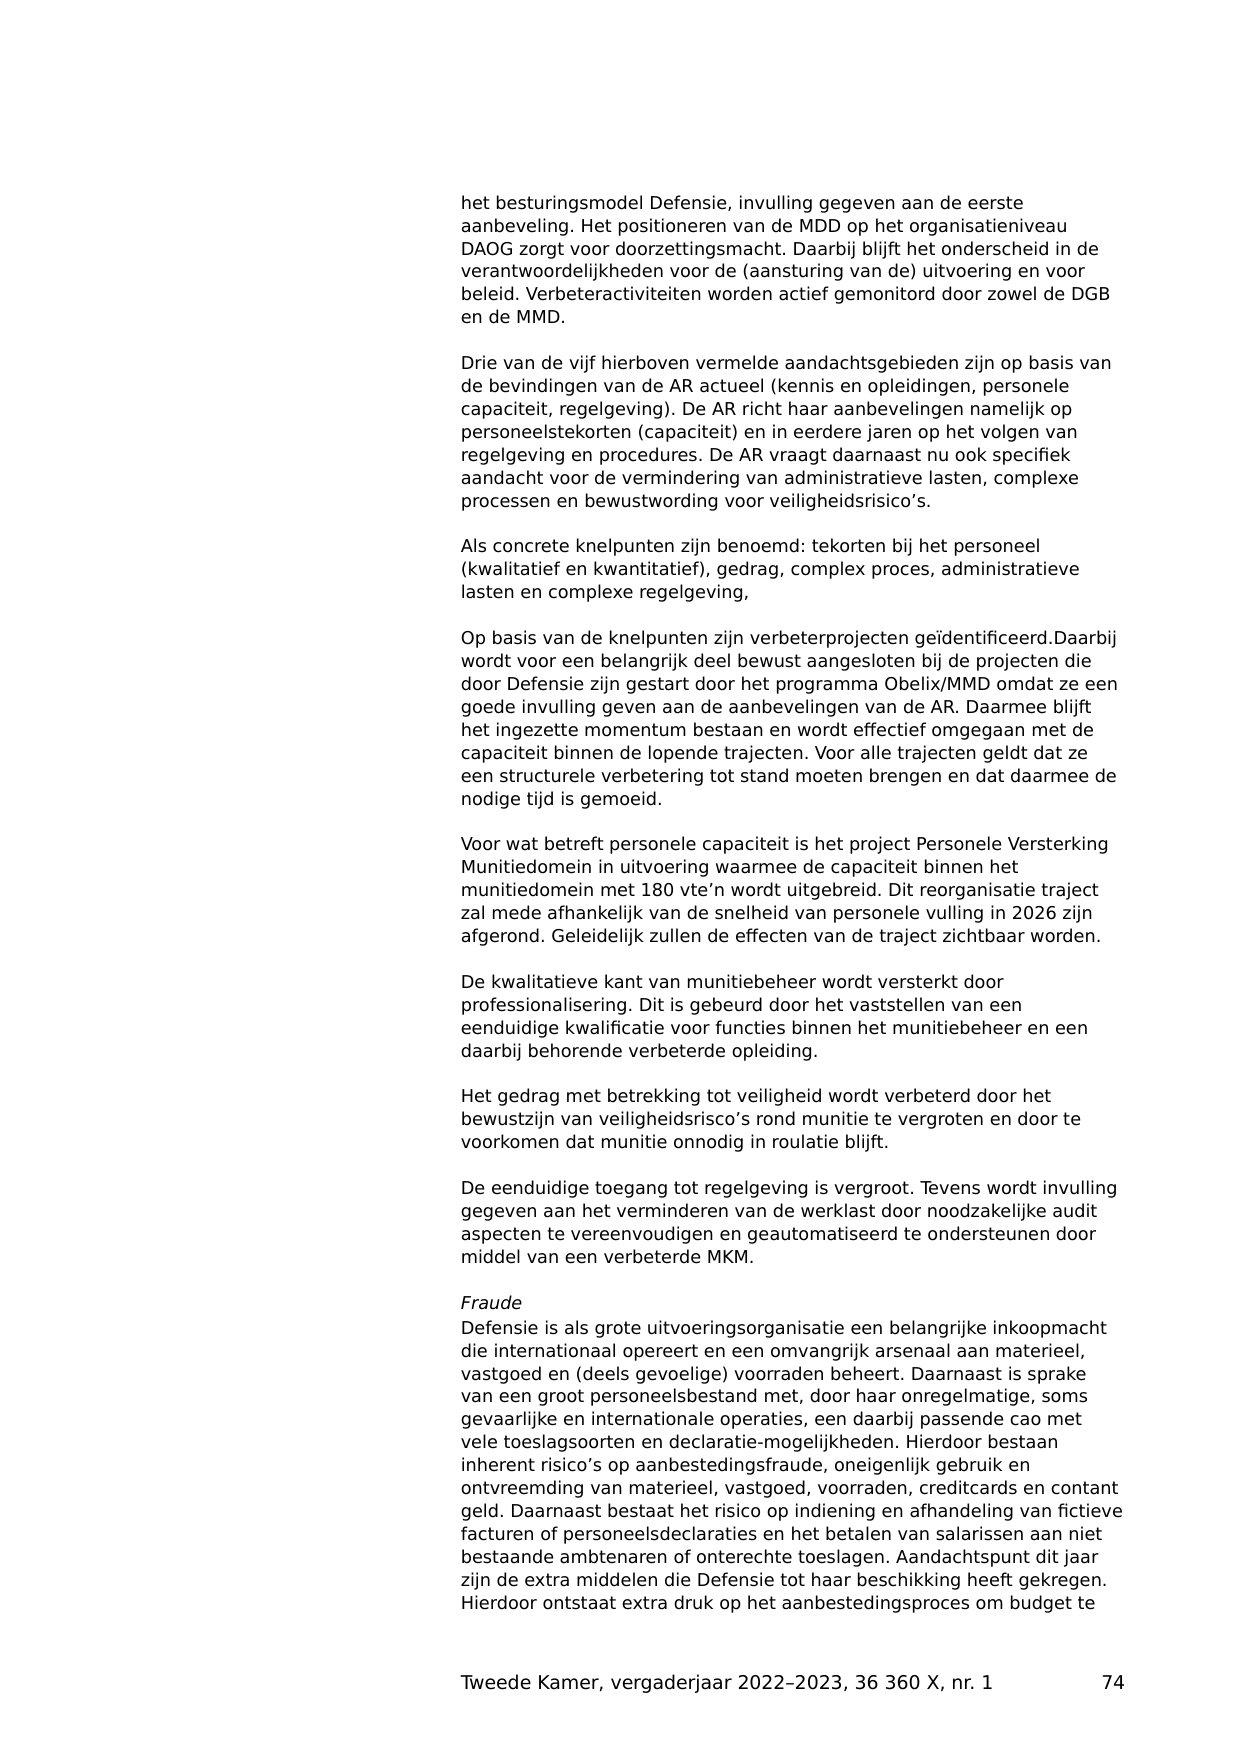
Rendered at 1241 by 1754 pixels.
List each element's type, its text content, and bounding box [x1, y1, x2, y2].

text Defensie is als grote uitvoeringsorganisatie een belangrijke inkoopmacht die internationaal opereert en een omvangrijk arsenaal aan materieel, vastgoed en (deels gevoelige) voorraden beheert. Daarnaast is sprake van een groot personeelsbestand met, door haar onregelmatige, soms gevaarlijke en internationale operaties, een daarbij passende cao met vele toeslagsoorten en declaratie-mogelijkheden. Hierdoor bestaan inherent risico’s op aanbestedingsfraude, oneigenlijk gebruik en ontvreemding van materieel, vastgoed, voorraden, creditcards en contant geld. Daarnaast bestaat het risico op indiening en afhandeling van fictieve facturen of personeelsdeclaraties en het betalen van salarissen aan niet bestaande ambtenaren of onterechte toeslagen. Aandachtspunt dit jaar zijn de extra middelen die Defensie tot haar beschikking heeft gekregen. Hierdoor ontstaat extra druk op het aanbestedingsproces om budget te [461, 1316, 1125, 1614]
text Fraude [461, 1291, 1125, 1314]
text De kwalitatieve kant van munitiebeheer wordt versterkt door professionalisering. Dit is gebeurd door het vaststellen van een eenduidige kwalificatie voor functies binnen het munitiebeheer en een daarbij behorende verbeterde opleiding. [461, 970, 1125, 1062]
text De eenduidige toegang tot regelgeving is vergroot. Tevens wordt invulling gegeven aan het verminderen van de werklast door noodzakelijke audit aspecten te vereenvoudigen en geautomatiseerd te ondersteunen door middel van een verbeterde MKM. [461, 1176, 1125, 1268]
text Drie van de vijf hierboven vermelde aandachtsgebieden zijn op basis van de bevindingen van de AR actueel (kennis en opleidingen, personele capaciteit, regelgeving). De AR richt haar aanbevelingen namelijk op personeelstekorten (capaciteit) en in eerdere jaren op het volgen van regelgeving en procedures. De AR vraagt daarnaast nu ook specifiek aandacht voor de vermindering van administratieve lasten, complexe processen en bewustwording voor veiligheidsrisico’s. [461, 351, 1125, 512]
text Het gedrag met betrekking tot veiligheid wordt verbeterd door het bewustzijn van veiligheidsrisco’s rond munitie te vergroten en door te voorkomen dat munitie onnodig in roulatie blijft. [461, 1084, 1125, 1153]
text het besturingsmodel Defensie, invulling gegeven aan de eerste aanbeveling. Het positioneren van de MDD op het organisatieniveau DAOG zorgt voor doorzettingsmacht. Daarbij blijft het onderscheid in de verantwoordelijkheden voor de (aansturing van de) uitvoering en voor beleid. Verbeteractiviteiten worden actief gemonitord door zowel de DGB en de MMD. [461, 191, 1125, 328]
text Op basis van de knelpunten zijn verbeterprojecten geïdentificeerd.Daarbij wordt voor een belangrijk deel bewust aangesloten bij de projecten die door Defensie zijn gestart door het programma Obelix/MMD omdat ze een goede invulling geven aan de aanbevelingen van de AR. Daarmee blijft het ingezette momentum bestaan en wordt effectief omgegaan met de capaciteit binnen de lopende trajecten. Voor alle trajecten geldt dat ze een structurele verbetering tot stand moeten brengen en dat daarmee de nodige tijd is gemoeid. [461, 626, 1125, 809]
text Voor wat betreft personele capaciteit is het project Personele Versterking Munitiedomein in uitvoering waarmee de capaciteit binnen het munitiedomein met 180 vte’n wordt uitgebreid. Dit reorganisatie traject zal mede afhankelijk van de snelheid van personele vulling in 2026 zijn afgerond. Geleidelijk zullen de effecten van de traject zichtbaar worden. [461, 832, 1125, 947]
text Als concrete knelpunten zijn benoemd: tekorten bij het personeel (kwalitatief en kwantitatief), gedrag, complex proces, administratieve lasten en complexe regelgeving, [461, 534, 1125, 603]
